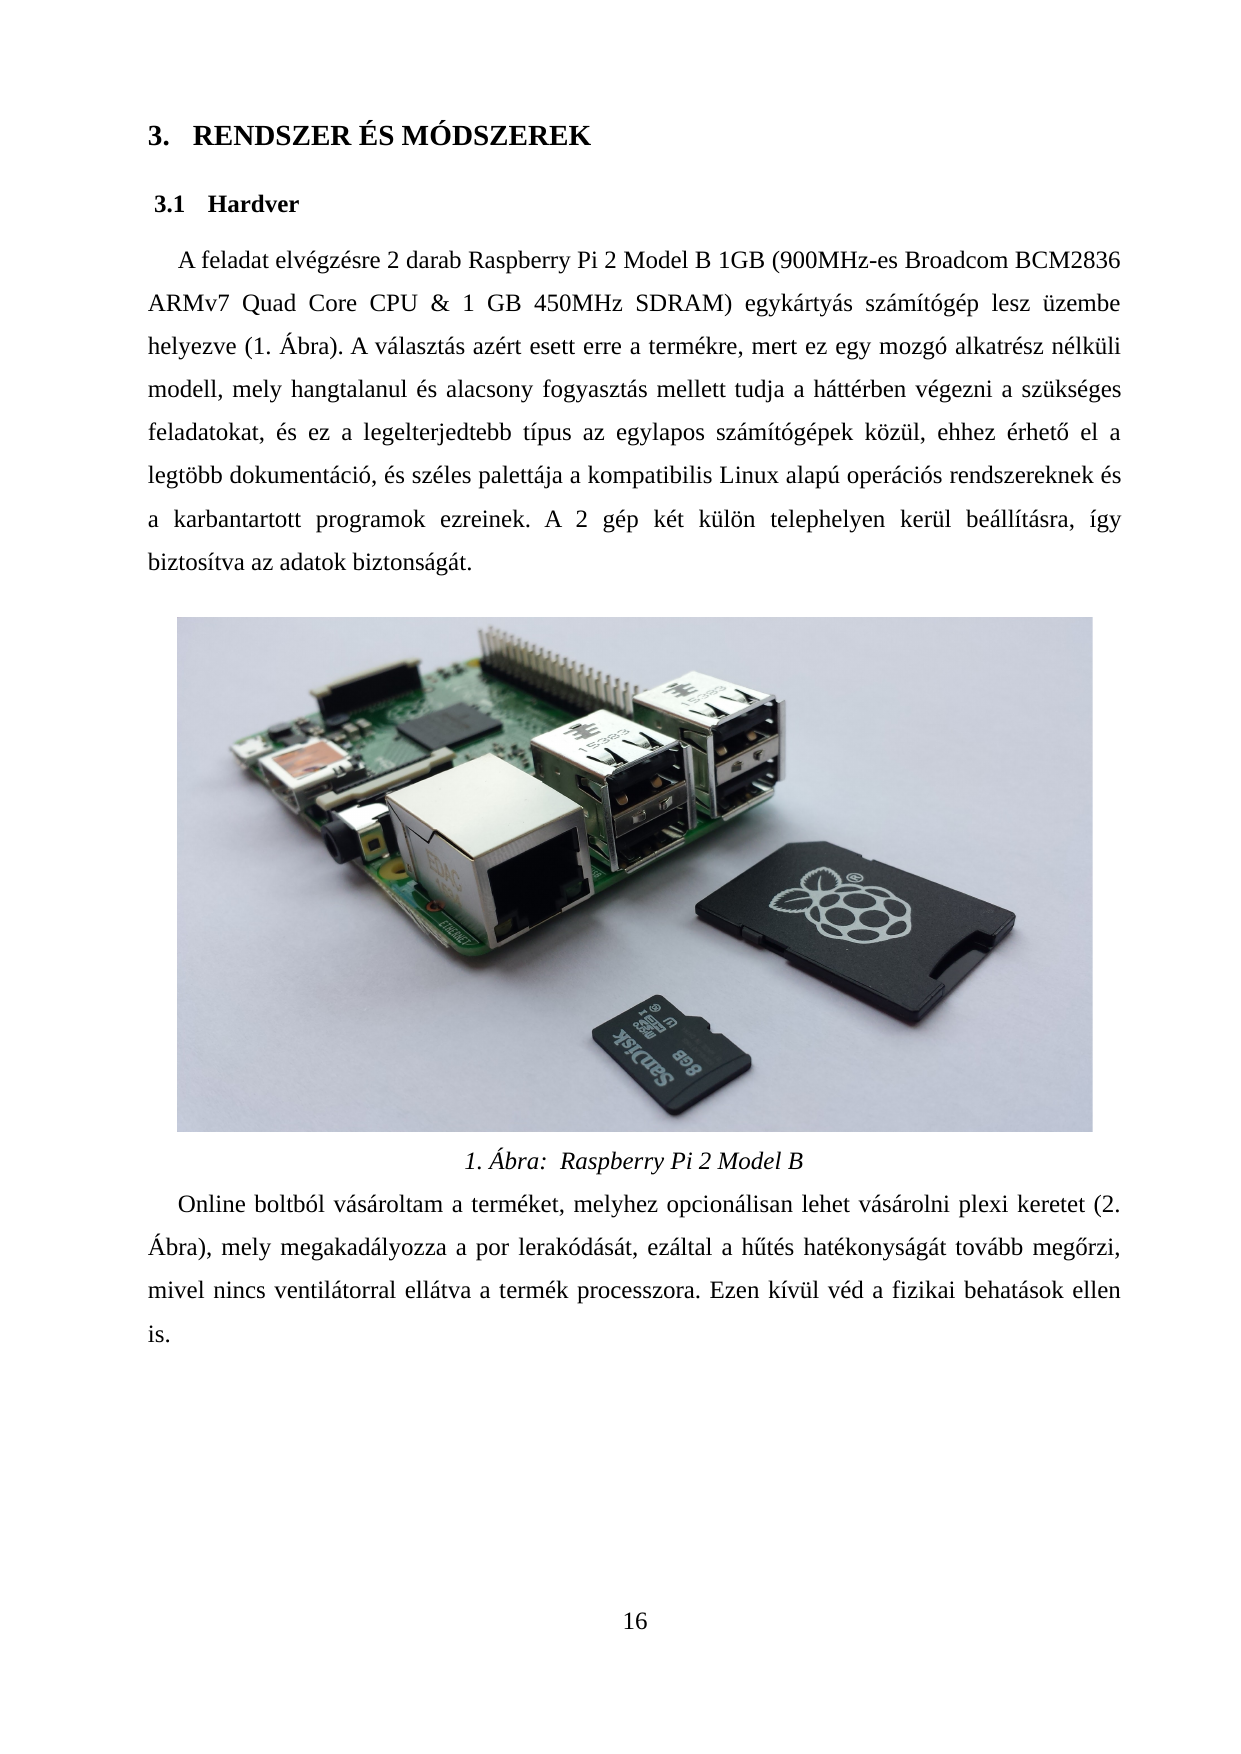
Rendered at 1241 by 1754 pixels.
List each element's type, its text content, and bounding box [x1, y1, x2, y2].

text A feladat elvégzésre 2 darab Raspberry Pi 2 Model B 1GB (900MHz-es Broadcom BCM2836 ARMv7 Quad Core CPU & 1 GB 450MHz SDRAM) egykártyás számítógép lesz üzembe helyezve (1. Ábra). A választás azért esett erre a termékre, mert ez egy mozgó alkatrész nélküli modell, mely hangtalanul és alacsony fogyasztás mellett tudja a háttérben végezni a szükséges feladatokat, és ez a legelterjedtebb típus az egylapos számítógépek közül, ehhez érhető el a legtöbb dokumentáció, és széles palettája a kompatibilis Linux alapú operációs rendszereknek és a karbantartott programok ezreinek. A 2 gép két külön telephelyen kerül beállításra, így biztosítva az adatok biztonságát. [148, 245, 1122, 576]
text 1. Ábra: Raspberry Pi 2 Model B [177, 1132, 1092, 1175]
picture [177, 617, 1093, 1132]
subtitle RENDSZER ÉS MÓDSZEREK [148, 118, 1122, 152]
text Online boltból vásároltam a terméket, melyhez opcionálisan lehet vásárolni plexi keretet (2. Ábra), mely megakadályozza a por lerakódását, ezáltal a hűtés hatékonyságát tovább megőrzi, mivel nincs ventilátorral ellátva a termék processzora. Ezen kívül véd a fizikai behatások ellen is. [148, 604, 1122, 1347]
subtitle Hardver [148, 189, 1122, 218]
